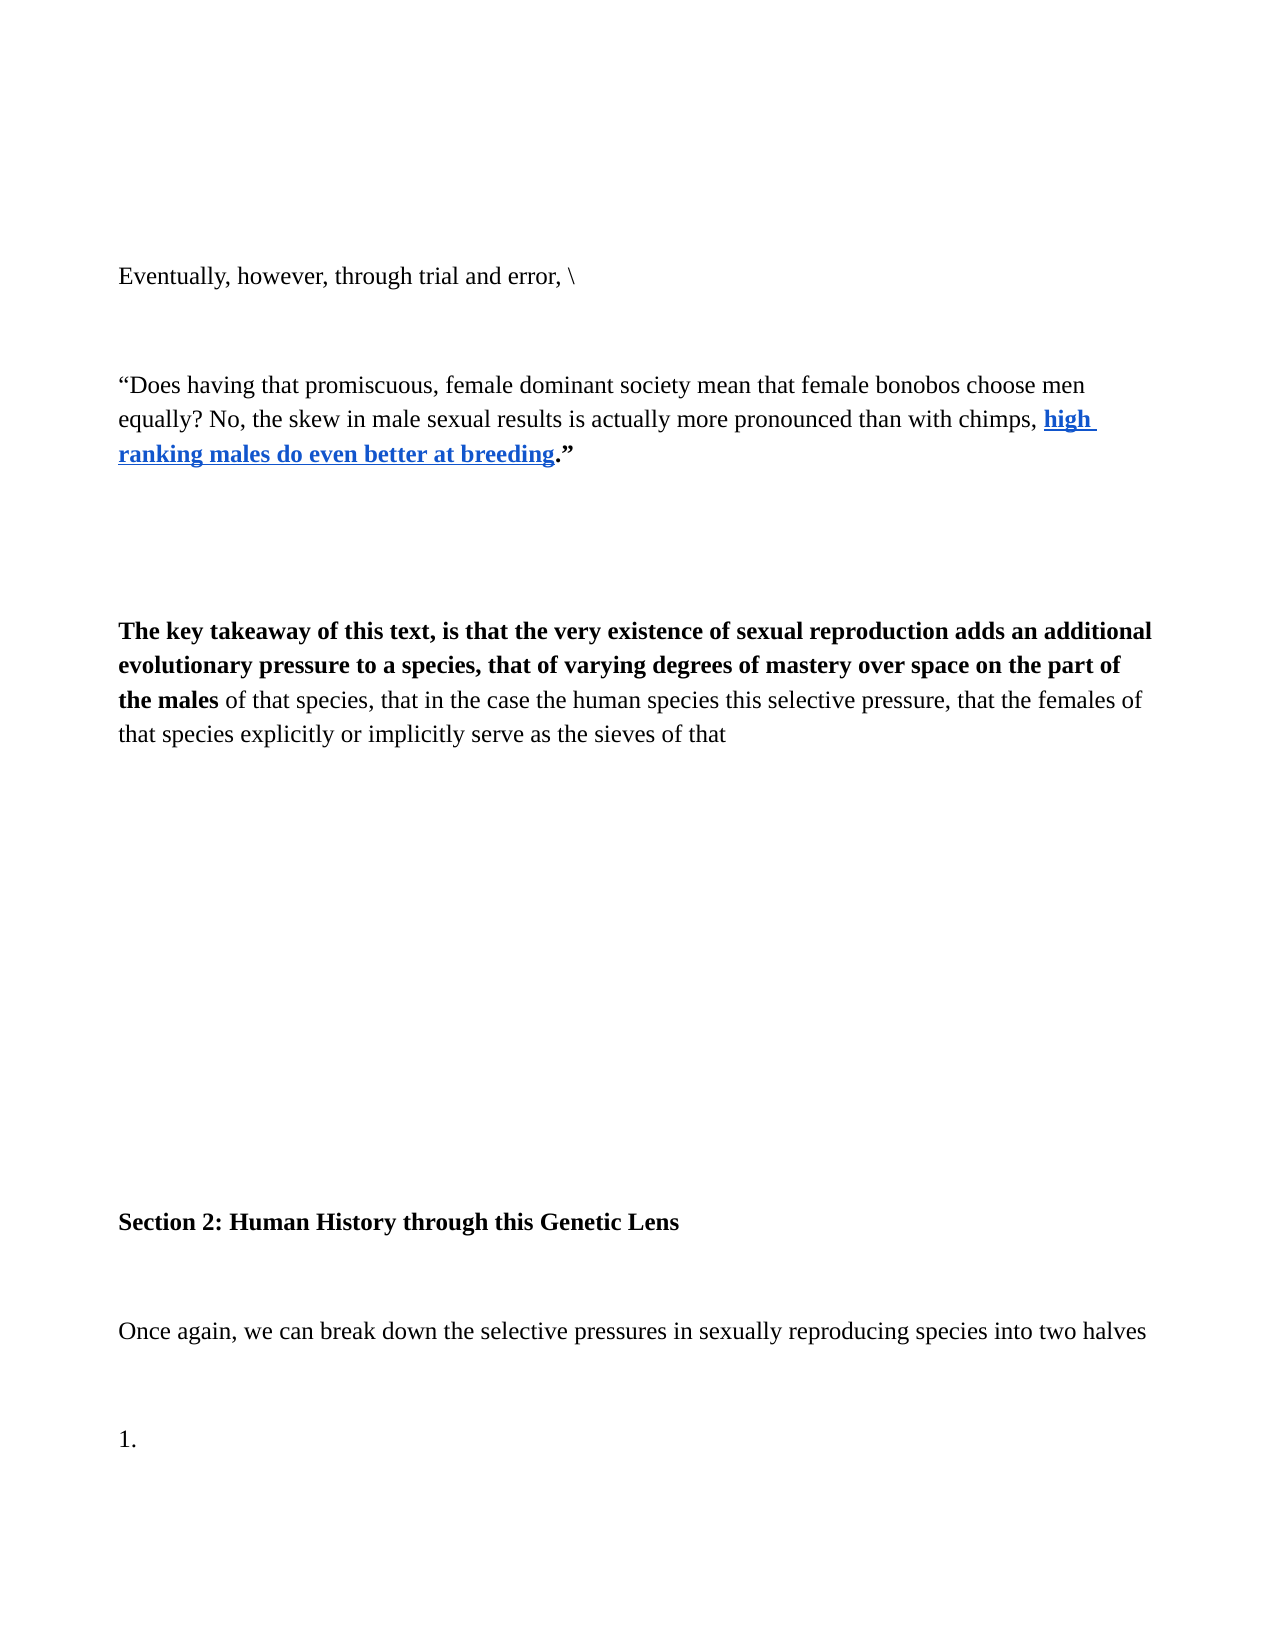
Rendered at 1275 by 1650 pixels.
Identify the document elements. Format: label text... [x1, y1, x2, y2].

text “Does having that promiscuous, female dominant society mean that female bonobos choose men equally? No, the skew in male sexual results is actually more pronounced than with chimps, high ranking males do even better at breeding.” [118, 370, 1157, 467]
text The key takeaway of this text, is that the very existence of sexual reproduction adds an additional evolutionary pressure to a species, that of varying degrees of mastery over space on the part of the males of that species, that in the case the human species this selective pressure, that the females of that species explicitly or implicitly serve as the sieves of that [118, 616, 1157, 748]
text Once again, we can break down the selective pressures in sexually reproducing species into two halves [118, 1316, 1157, 1345]
text 1. [118, 1424, 1157, 1453]
text Section 2: Human History through this Genetic Lens [118, 1207, 1157, 1236]
text Eventually, however, through trial and error, \ [118, 261, 1157, 290]
